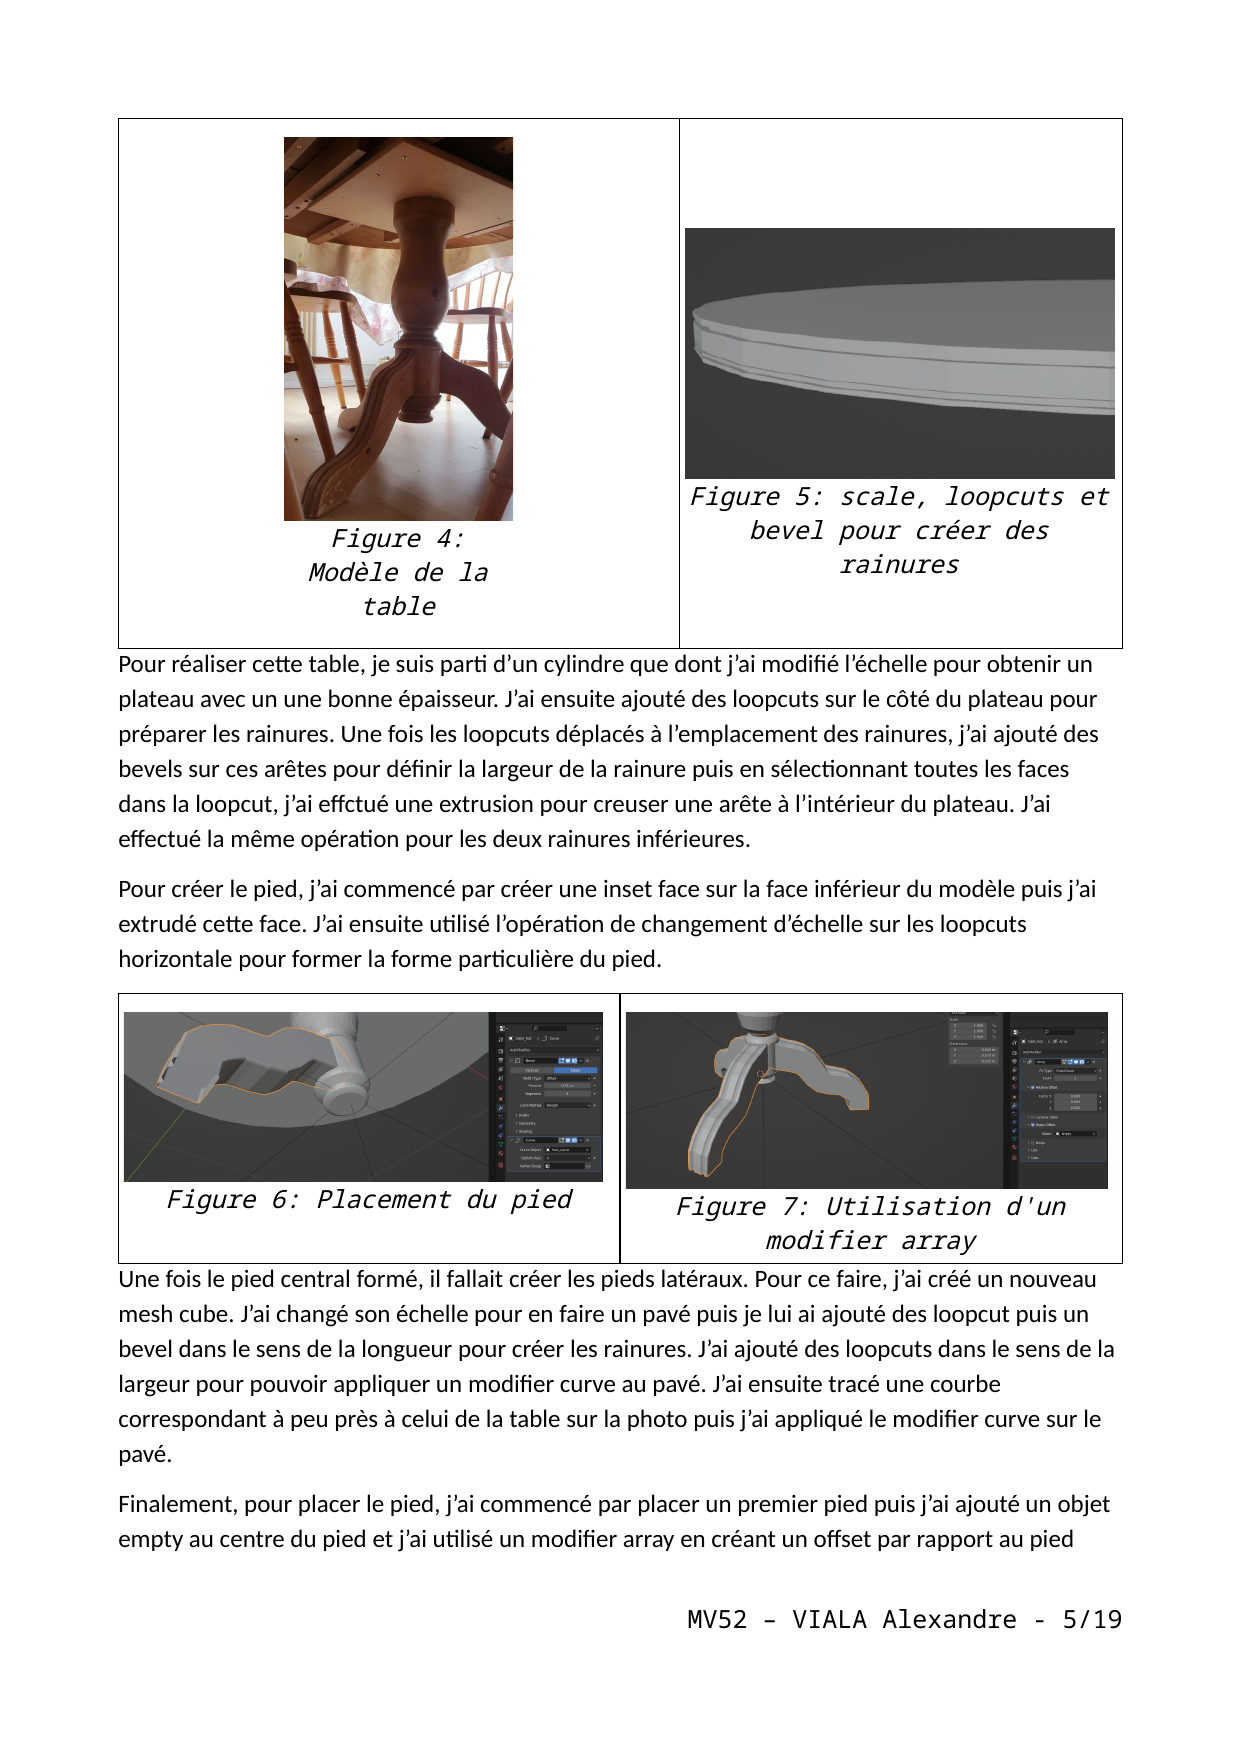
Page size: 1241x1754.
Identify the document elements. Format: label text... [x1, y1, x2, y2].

table_header [119, 994, 619, 1262]
text Pour créer le pied, j’ai commencé par créer une inset face sur la face inférieur du modèle puis j’ai extrudé cette face. J’ai ensuite utilisé l’opération de changement d’échelle sur les loopcuts horizontale pour former la forme particulière du pied. [118, 873, 1122, 974]
table_header [119, 119, 679, 648]
table_header [680, 119, 1122, 648]
table_header [621, 994, 1122, 1262]
picture [123, 1012, 615, 1182]
text Finalement, pour placer le pied, j’ai commencé par placer un premier pied puis j’ai ajouté un objet empty au centre du pied et j’ai utilisé un modifier array en créant un offset par rapport au pied [118, 1488, 1122, 1554]
picture [685, 228, 1115, 479]
text Une fois le pied central formé, il fallait créer les pieds latéraux. Pour ce faire, j’ai créé un nouveau mesh cube. J’ai changé son échelle pour en faire un pavé puis je lui ai ajouté des loopcut puis un bevel dans le sens de la longueur pour créer les rainures. J’ai ajouté des loopcuts dans le sens de la largeur pour pouvoir appliquer un modifier curve au pavé. J’ai ensuite tracé une courbe correspondant à peu près à celui de la table sur la photo puis j’ai appliqué le modifier curve sur le pavé. [118, 1264, 1122, 1469]
picture [625, 1012, 1117, 1189]
text Pour réaliser cette table, je suis parti d’un cylindre que dont j’ai modifié l’échelle pour obtenir un plateau avec un une bonne épaisseur. J’ai ensuite ajouté des loopcuts sur le côté du plateau pour préparer les rainures. Une fois les loopcuts déplacés à l’emplacement des rainures, j’ai ajouté des bevels sur ces arêtes pour définir la largeur de la rainure puis en sélectionnant toutes les faces dans la loopcut, j’ai effctué une extrusion pour creuser une arête à l’intérieur du plateau. J’ai effectué la même opération pour les deux rainures inférieures. [118, 649, 1122, 854]
